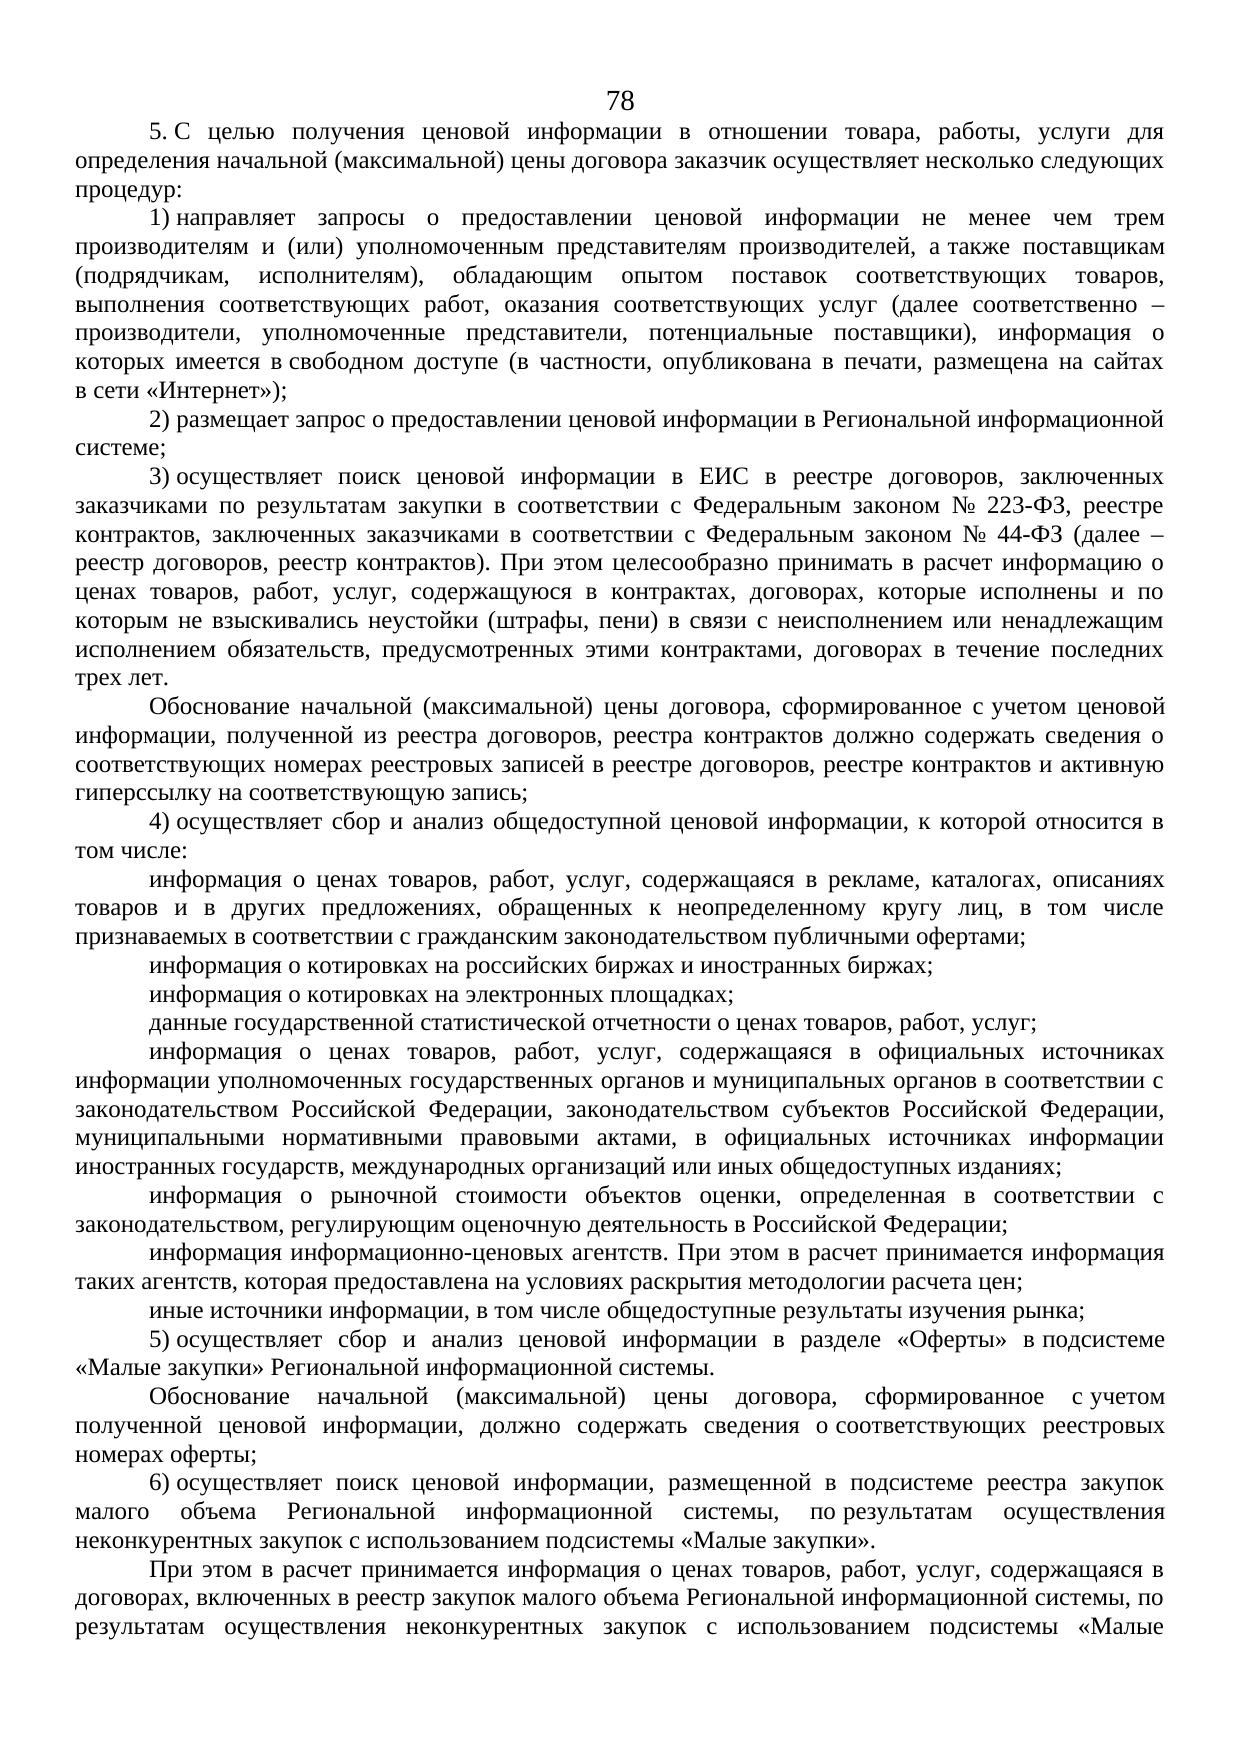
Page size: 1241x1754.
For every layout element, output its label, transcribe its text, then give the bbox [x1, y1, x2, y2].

text данные государственной статистической отчетности о ценах товаров, работ, услуг; [75, 1007, 1165, 1036]
text 5) осуществляет сбор и анализ ценовой информации в разделе «Оферты» в подсистеме «Малые закупки» Региональной информационной системы. [75, 1324, 1165, 1381]
text 6) осуществляет поиск ценовой информации, размещенной в подсистеме реестра закупок малого объема Региональной информационной системы, по результатам осуществления неконкурентных закупок с использованием подсистемы «Малые закупки». [75, 1467, 1165, 1554]
text Обоснование начальной (максимальной) цены договора, сформированное с учетом ценовой информации, полученной из реестра договоров, реестра контрактов должно содержать сведения о соответствующих номерах реестровых записей в реестре договоров, реестре контрактов и активную гиперссылку на соответствующую запись; [75, 691, 1165, 806]
text информация о рыночной стоимости объектов оценки, определенная в соответствии с законодательством, регулирующим оценочную деятельность в Российской Федерации; [75, 1180, 1165, 1237]
text иные источники информации, в том числе общедоступные результаты изучения рынка; [75, 1295, 1165, 1324]
text информация информационно-ценовых агентств. При этом в расчет принимается информация таких агентств, которая предоставлена на условиях раскрытия методологии расчета цен; [75, 1237, 1165, 1295]
text информация о котировках на электронных площадках; [75, 979, 1165, 1007]
text 1) направляет запросы о предоставлении ценовой информации не менее чем трем производителям и (или) уполномоченным представителям производителей, а также поставщикам (подрядчикам, исполнителям), обладающим опытом поставок соответствующих товаров, выполнения соответствующих работ, оказания соответствующих услуг (далее соответственно – производители, уполномоченные представители, потенциальные поставщики), информация о которых имеется в свободном доступе (в частности, опубликована в печати, размещена на сайтах в сети «Интернет»); [75, 202, 1165, 404]
text информация о котировках на российских биржах и иностранных биржах; [75, 950, 1165, 979]
text 3) осуществляет поиск ценовой информации в ЕИС в реестре договоров, заключенных заказчиками по результатам закупки в соответствии с Федеральным законом № 223-ФЗ, реестре контрактов, заключенных заказчиками в соответствии с Федеральным законом № 44-ФЗ (далее – реестр договоров, реестр контрактов). При этом целесообразно принимать в расчет информацию о ценах товаров, работ, услуг, содержащуюся в контрактах, договорах, которые исполнены и по которым не взыскивались неустойки (штрафы, пени) в связи с неисполнением или ненадлежащим исполнением обязательств, предусмотренных этими контрактами, договорах в течение последних трех лет. [75, 461, 1165, 691]
text Обоснование начальной (максимальной) цены договора, сформированное с учетом полученной ценовой информации, должно содержать сведения о соответствующих реестровых номерах оферты; [75, 1381, 1165, 1467]
text 5. С целью получения ценовой информации в отношении товара, работы, услуги для определения начальной (максимальной) цены договора заказчик осуществляет несколько следующих процедур: [75, 116, 1165, 202]
text информация о ценах товаров, работ, услуг, содержащаяся в рекламе, каталогах, описаниях товаров и в других предложениях, обращенных к неопределенному кругу лиц, в том числе признаваемых в соответствии с гражданским законодательством публичными офертами; [75, 864, 1165, 950]
text 2) размещает запрос о предоставлении ценовой информации в Региональной информационной системе; [75, 404, 1165, 461]
text При этом в расчет принимается информация о ценах товаров, работ, услуг, содержащаяся в договорах, включенных в реестр закупок малого объема Региональной информационной системы, по результатам осуществления неконкурентных закупок с использованием подсистемы «Малые [75, 1554, 1165, 1640]
text 4) осуществляет сбор и анализ общедоступной ценовой информации, к которой относится в том числе: [75, 806, 1165, 864]
text информация о ценах товаров, работ, услуг, содержащаяся в официальных источниках информации уполномоченных государственных органов и муниципальных органов в соответствии с законодательством Российской Федерации, законодательством субъектов Российской Федерации, муниципальными нормативными правовыми актами, в официальных источниках информации иностранных государств, международных организаций или иных общедоступных изданиях; [75, 1036, 1165, 1180]
